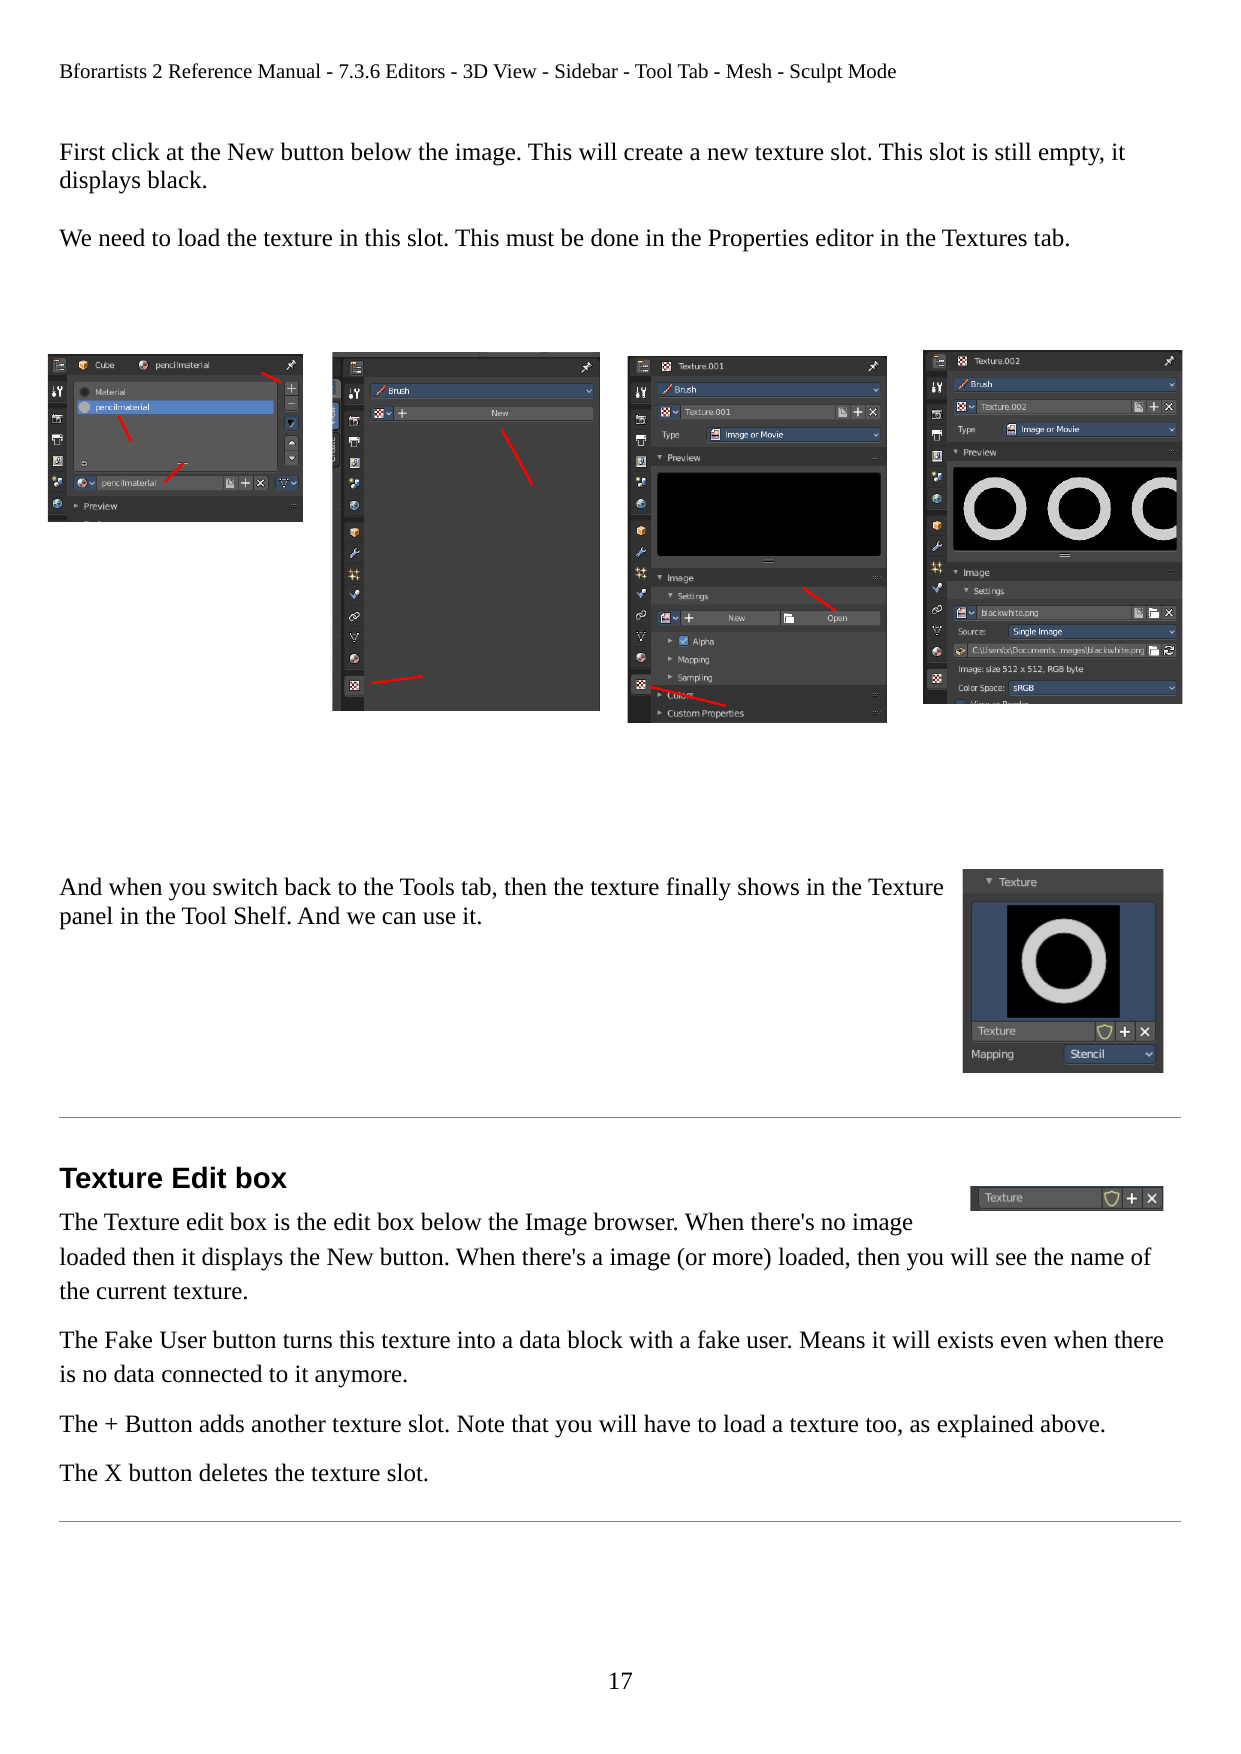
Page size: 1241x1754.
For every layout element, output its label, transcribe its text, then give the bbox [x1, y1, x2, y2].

picture [923, 350, 1183, 704]
picture [962, 869, 1164, 1073]
text The Texture edit box is the edit box below the Image browser. When there's no image loaded then it displays the New button. When there's a image (or more) loaded, then you will see the name of the current texture. [59, 1207, 1181, 1305]
picture [627, 356, 887, 723]
text We need to load the texture in this slot. This must be done in the Properties editor in the Textures tab. [59, 223, 1181, 252]
picture [970, 1186, 1164, 1211]
picture [47, 354, 303, 522]
picture [332, 352, 600, 711]
text The X button deletes the texture slot. [59, 1458, 1181, 1486]
text The Fake User button turns this texture into a data block with a fake user. Means it will exists even when there is no data connected to it anymore. [59, 1325, 1181, 1388]
text And when you switch back to the Tools tab, then the texture finally shows in the Texture panel in the Tool Shelf. And we can use it. [59, 872, 962, 929]
text The + Button adds another texture slot. Note that you will have to load a texture too, as explained above. [59, 1409, 1181, 1437]
subtitle Texture Edit box [59, 1161, 1181, 1194]
text First click at the New button below the image. This will create a new texture slot. This slot is still empty, it displays black. [59, 137, 1181, 194]
